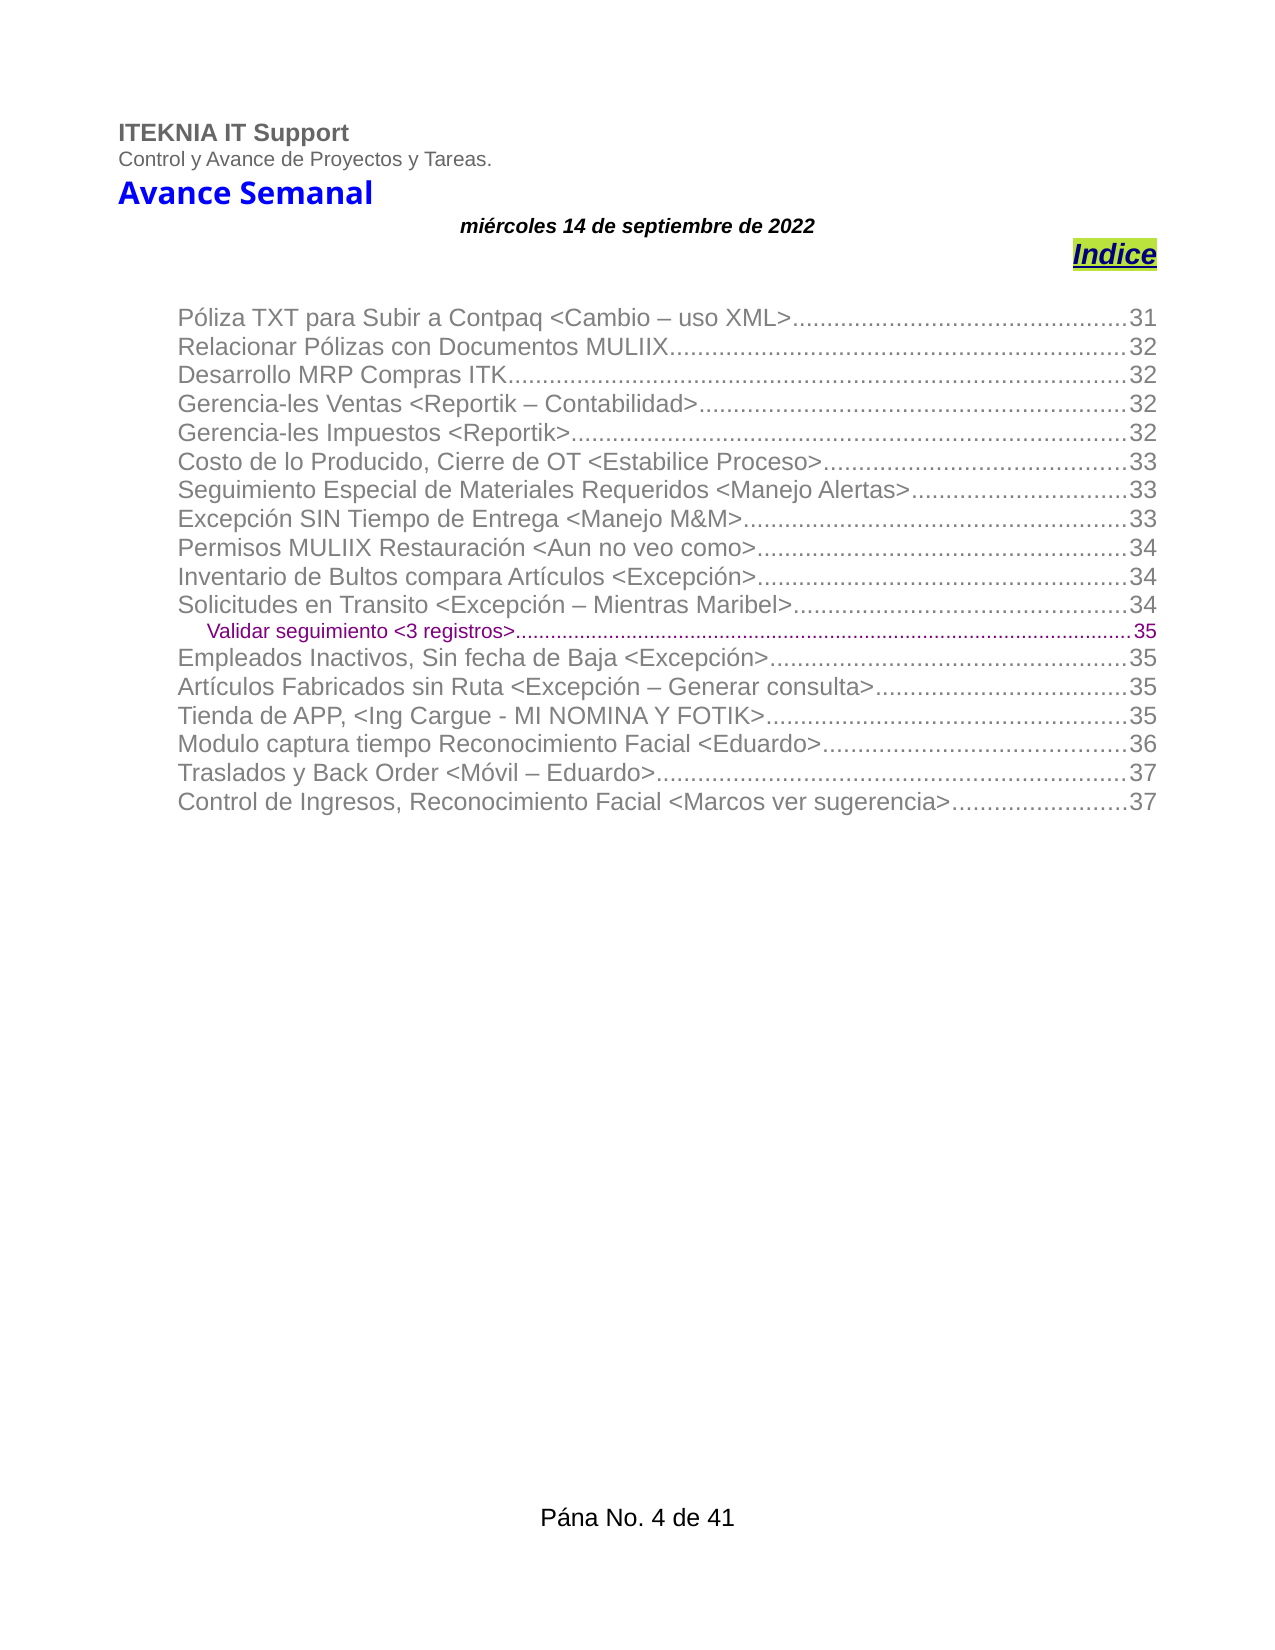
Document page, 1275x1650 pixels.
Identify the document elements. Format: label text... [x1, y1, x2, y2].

text Desarrollo MRP Compras ITK 32 [177, 361, 1157, 389]
text Costo de lo Producido, Cierre de OT <Estabilice Proceso> 33 [177, 447, 1157, 476]
text Gerencia-les Impuestos <Reportik> 32 [177, 418, 1157, 447]
text Permisos MULIIX Restauración <Aun no veo como> 34 [177, 533, 1157, 562]
text Traslados y Back Order <Móvil – Eduardo> 37 [177, 758, 1157, 787]
text Control de Ingresos, Reconocimiento Facial <Marcos ver sugerencia> 37 [177, 787, 1157, 816]
text Inventario de Bultos compara Artículos <Excepción> 34 [177, 562, 1157, 591]
text Relacionar Pólizas con Documentos MULIIX 32 [177, 332, 1157, 361]
text Tienda de APP, <Ing Cargue - MI NOMINA Y FOTIK> 35 [177, 701, 1157, 729]
text Excepción SIN Tiempo de Entrega <Manejo M&M> 33 [177, 504, 1157, 533]
text Gerencia-les Ventas <Reportik – Contabilidad> 32 [177, 389, 1157, 418]
text Solicitudes en Transito <Excepción – Mientras Maribel> 34 [177, 591, 1157, 619]
text Modulo captura tiempo Reconocimiento Facial <Eduardo> 36 [177, 729, 1157, 758]
text Póliza TXT para Subir a Contpaq <Cambio – uso XML> 31 [177, 303, 1157, 332]
text Validar seguimiento <3 registros> 35 [207, 619, 1157, 643]
text Seguimiento Especial de Materiales Requeridos <Manejo Alertas> 33 [177, 476, 1157, 504]
text Empleados Inactivos, Sin fecha de Baja <Excepción> 35 [177, 643, 1157, 672]
text Artículos Fabricados sin Ruta <Excepción – Generar consulta> 35 [177, 672, 1157, 701]
